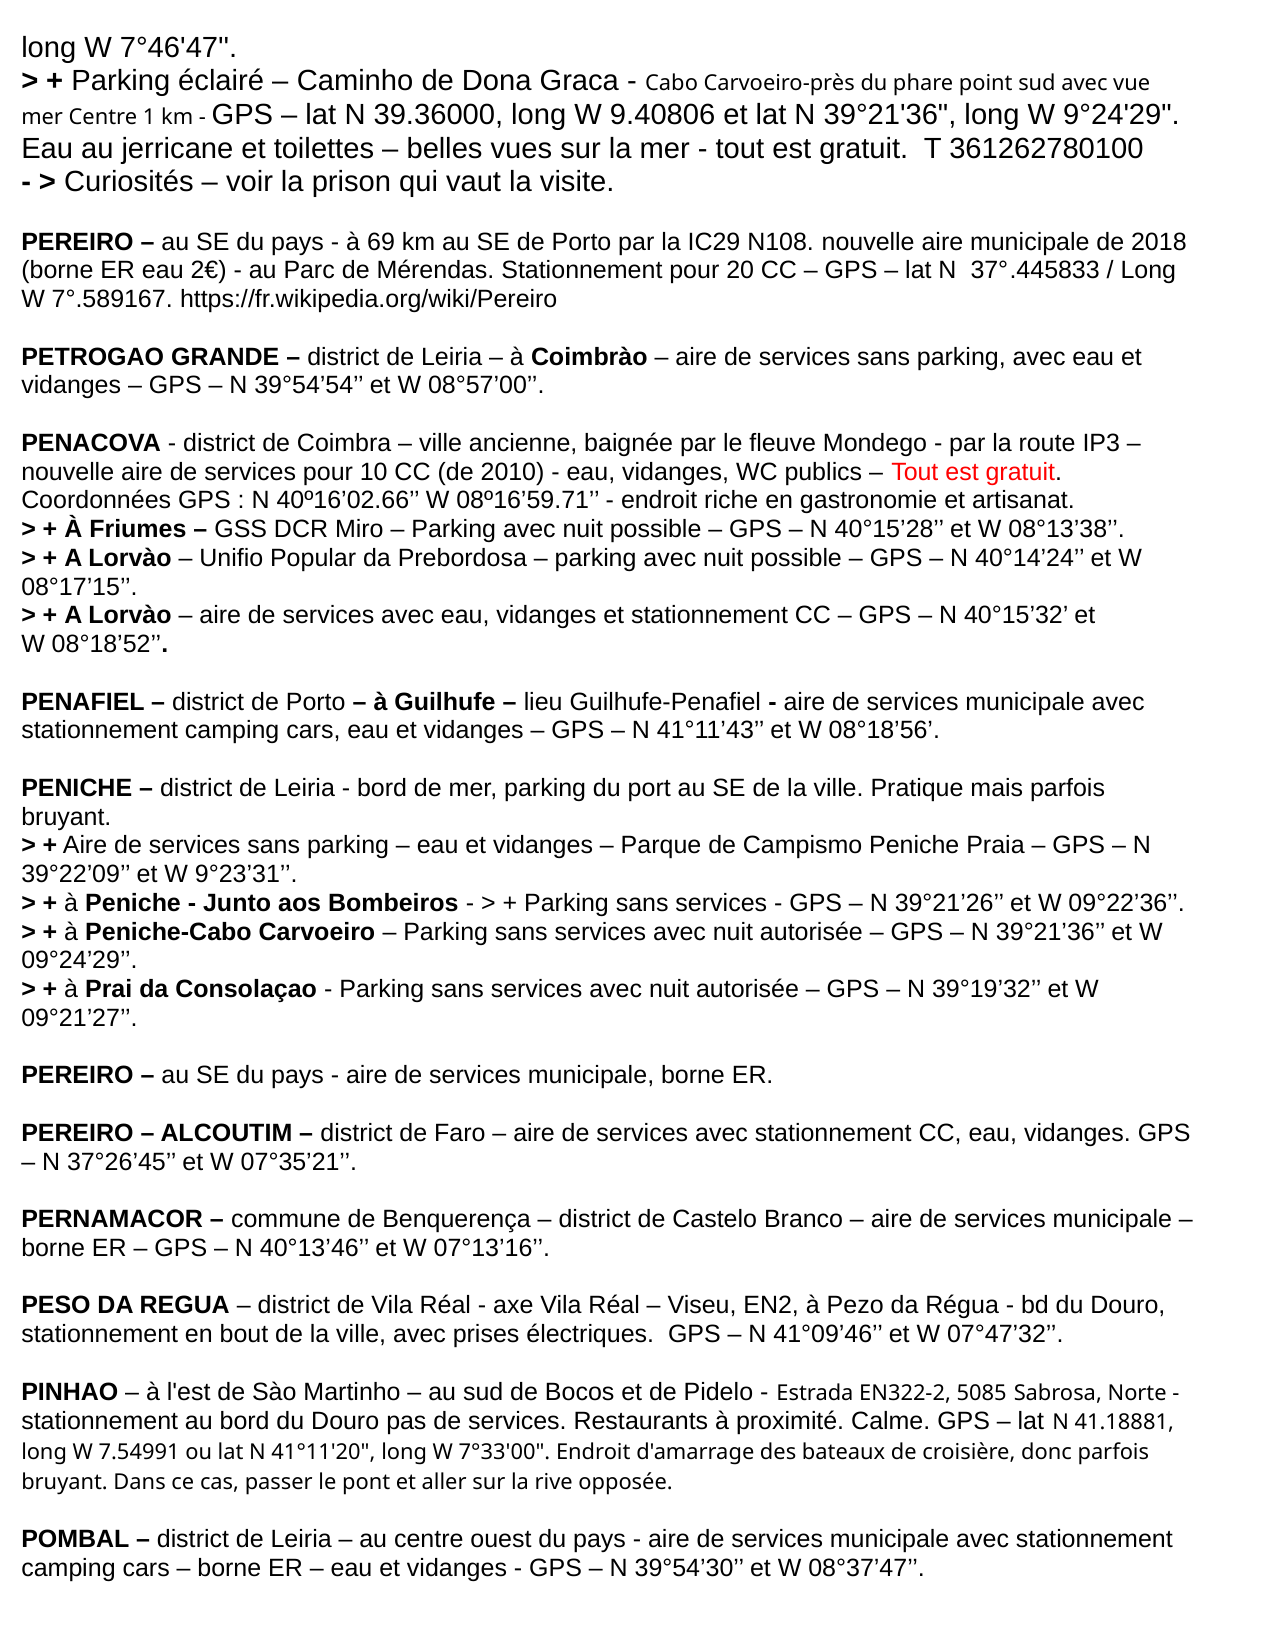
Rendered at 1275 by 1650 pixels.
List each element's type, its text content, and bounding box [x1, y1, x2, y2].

text PENICHE – district de Leiria - bord de mer, parking du port au SE de la ville. Pratique mais parfois bruyant. [21, 773, 1196, 830]
text > + à Peniche - Junto aos Bombeiros - > + Parking sans services - GPS – N 39°21’26’’ et W 09°22’36’’. [21, 888, 1196, 916]
text PINHAO – à l'est de Sào Martinho – au sud de Bocos et de Pidelo - Estrada EN322-2, 5085 Sabrosa, Norte - stationnement au bord du Douro pas de services. Restaurants à proximité. Calme. GPS – lat N 41.18881, long W 7.54991 ou lat N 41°11'20", long W 7°33'00". Endroit d'amarrage des bateaux de croisière, donc parfois bruyant. Dans ce cas, passer le pont et aller sur la rive opposée. [21, 1376, 1196, 1496]
text W 08°18’52’’. [21, 629, 1196, 658]
text PEREIRO – au SE du pays - à 69 km au SE de Porto par la IC29 N108. nouvelle aire municipale de 2018 (borne ER eau 2€) - au Parc de Mérendas. Stationnement pour 20 CC – GPS – lat N 37°.445833 / Long W 7°.589167. https://fr.wikipedia.org/wiki/Pereiro [21, 226, 1196, 313]
text PETROGAO GRANDE – district de Leiria – à Coimbrào – aire de services sans parking, avec eau et vidanges – GPS – N 39°54’54’’ et W 08°57’00’’. [21, 341, 1196, 399]
text PEREIRO – ALCOUTIM – district de Faro – aire de services avec stationnement CC, eau, vidanges. GPS – N 37°26’45’’ et W 07°35’21’’. [21, 1118, 1196, 1175]
text POMBAL – district de Leiria – au centre ouest du pays - aire de services municipale avec stationnement camping cars – borne ER – eau et vidanges - GPS – N 39°54’30’’ et W 08°37’47’’. [21, 1524, 1196, 1582]
text > + Parking éclairé – Caminho de Dona Graca - Cabo Carvoeiro-près du phare point sud avec vue mer Centre 1 km - GPS – lat N 39.36000, long W 9.40806 et lat N 39°21'36", long W 9°24'29". Eau au jerricane et toilettes – belles vues sur la mer - tout est gratuit. T 361262780100 - > Curiosités – voir la prison qui vaut la visite. [21, 63, 1196, 198]
text PESO DA REGUA – district de Vila Réal - axe Vila Réal – Viseu, EN2, à Pezo da Régua - bd du Douro, stationnement en bout de la ville, avec prises électriques. GPS – N 41°09’46’’ et W 07°47’32’’. [21, 1290, 1196, 1348]
text PEREIRO – au SE du pays - aire de services municipale, borne ER. [21, 1060, 1196, 1089]
text long W 7°46'47''. [21, 29, 1196, 63]
text > + A Lorvào – Unifio Popular da Prebordosa – parking avec nuit possible – GPS – N 40°14’24’’ et W 08°17’15’’. [21, 543, 1196, 600]
text > + à Peniche-Cabo Carvoeiro – Parking sans services avec nuit autorisée – GPS – N 39°21’36’’ et W 09°24’29’’. [21, 916, 1196, 974]
text > + à Prai da Consolaçao - Parking sans services avec nuit autorisée – GPS – N 39°19’32’’ et W 09°21’27’’. [21, 974, 1196, 1031]
text > + À Friumes – GSS DCR Miro – Parking avec nuit possible – GPS – N 40°15’28’’ et W 08°13’38’’. [21, 514, 1196, 543]
text PENACOVA - district de Coimbra – ville ancienne, baignée par le fleuve Mondego - par la route IP3 – nouvelle aire de services pour 10 CC (de 2010) - eau, vidanges, WC publics – Tout est gratuit. Coordonnées GPS : N 40º16’02.66’’ W 08º16’59.71’’ - endroit riche en gastronomie et artisanat. [21, 428, 1196, 514]
text > + A Lorvào – aire de services avec eau, vidanges et stationnement CC – GPS – N 40°15’32’ et [21, 600, 1196, 629]
text PERNAMACOR – commune de Benquerença – district de Castelo Branco – aire de services municipale – borne ER – GPS – N 40°13’46’’ et W 07°13’16’’. [21, 1204, 1196, 1261]
text > + Aire de services sans parking – eau et vidanges – Parque de Campismo Peniche Praia – GPS – N 39°22’09’’ et W 9°23’31’’. [21, 830, 1196, 888]
text PENAFIEL – district de Porto – à Guilhufe – lieu Guilhufe-Penafiel - aire de services municipale avec stationnement camping cars, eau et vidanges – GPS – N 41°11’43’’ et W 08°18’56’. [21, 686, 1196, 744]
